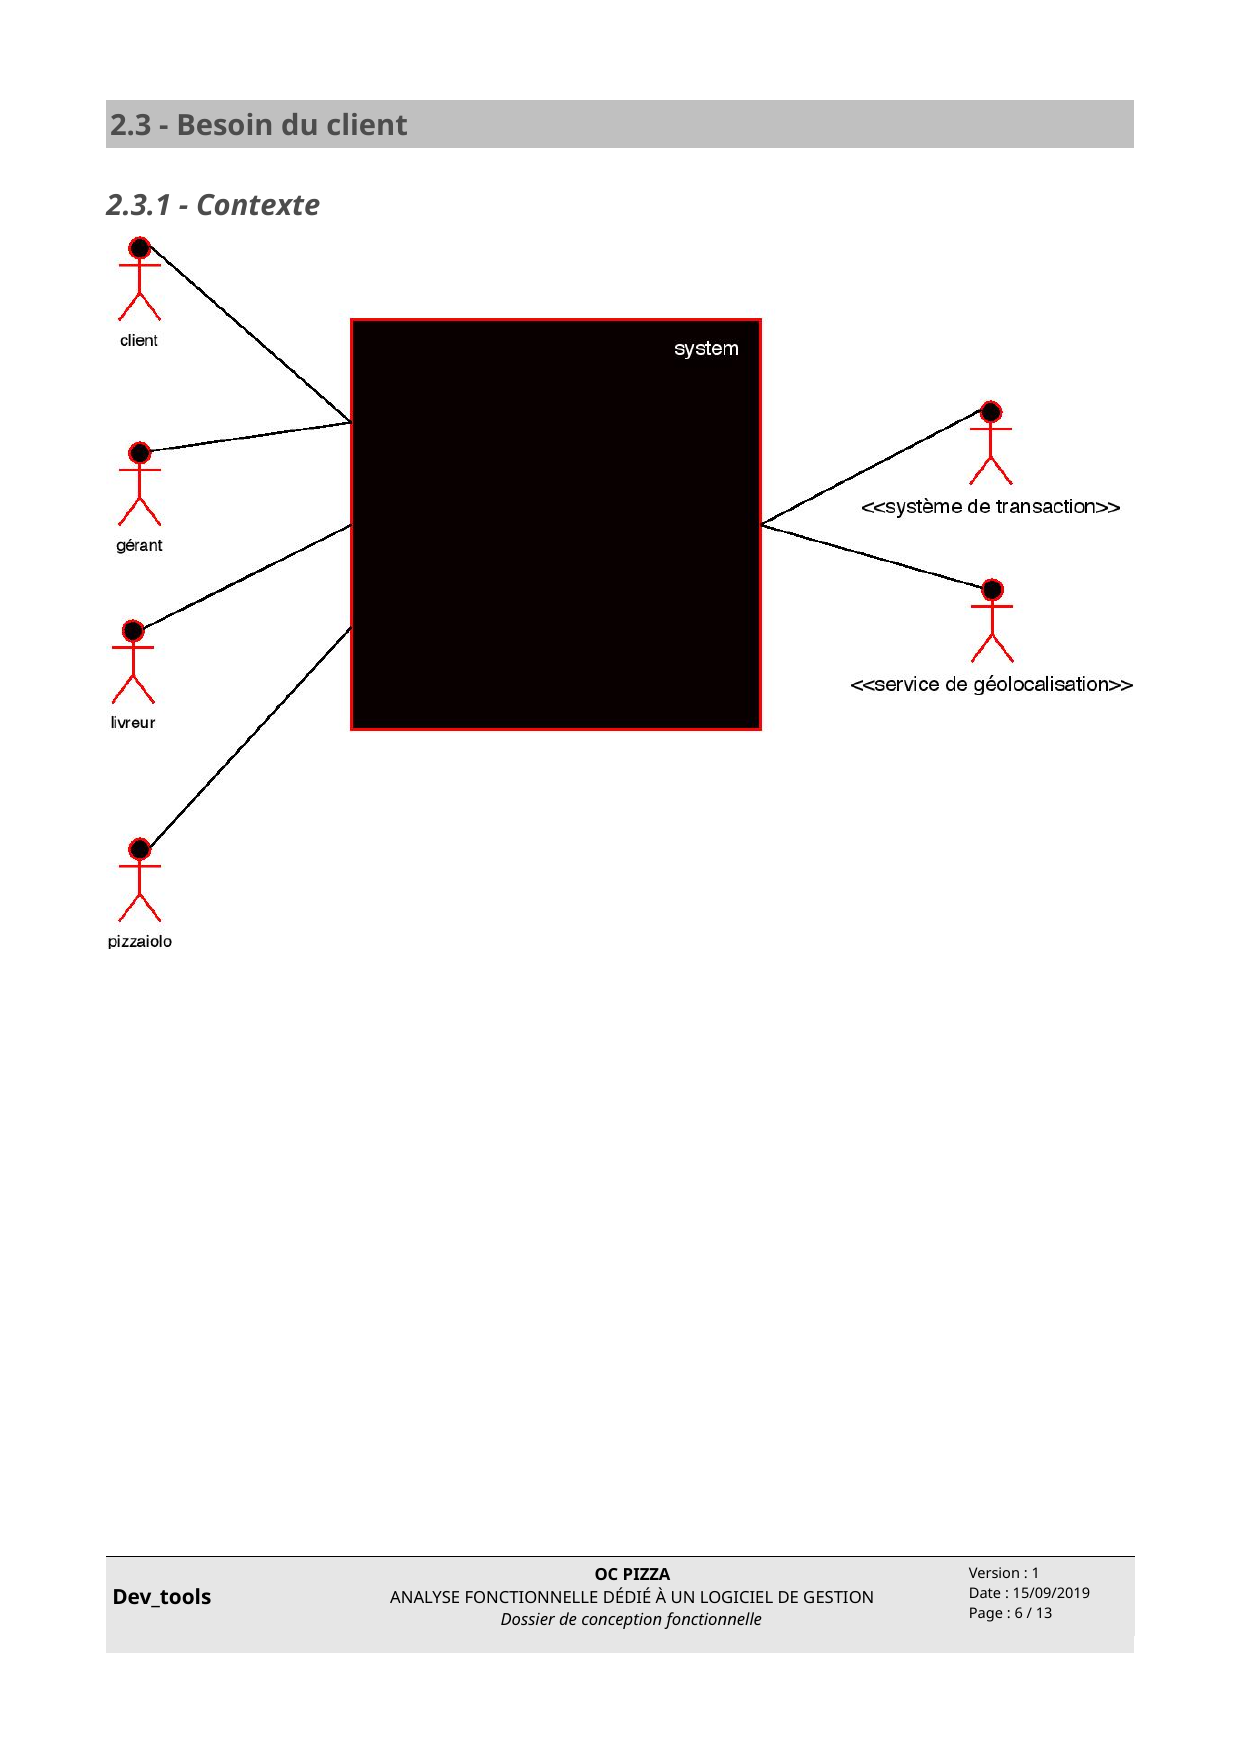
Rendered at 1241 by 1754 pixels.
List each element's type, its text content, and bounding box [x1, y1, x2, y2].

subtitle Contexte [106, 184, 1134, 224]
subtitle Besoin du client [107, 101, 1133, 147]
picture [106, 236, 1134, 949]
